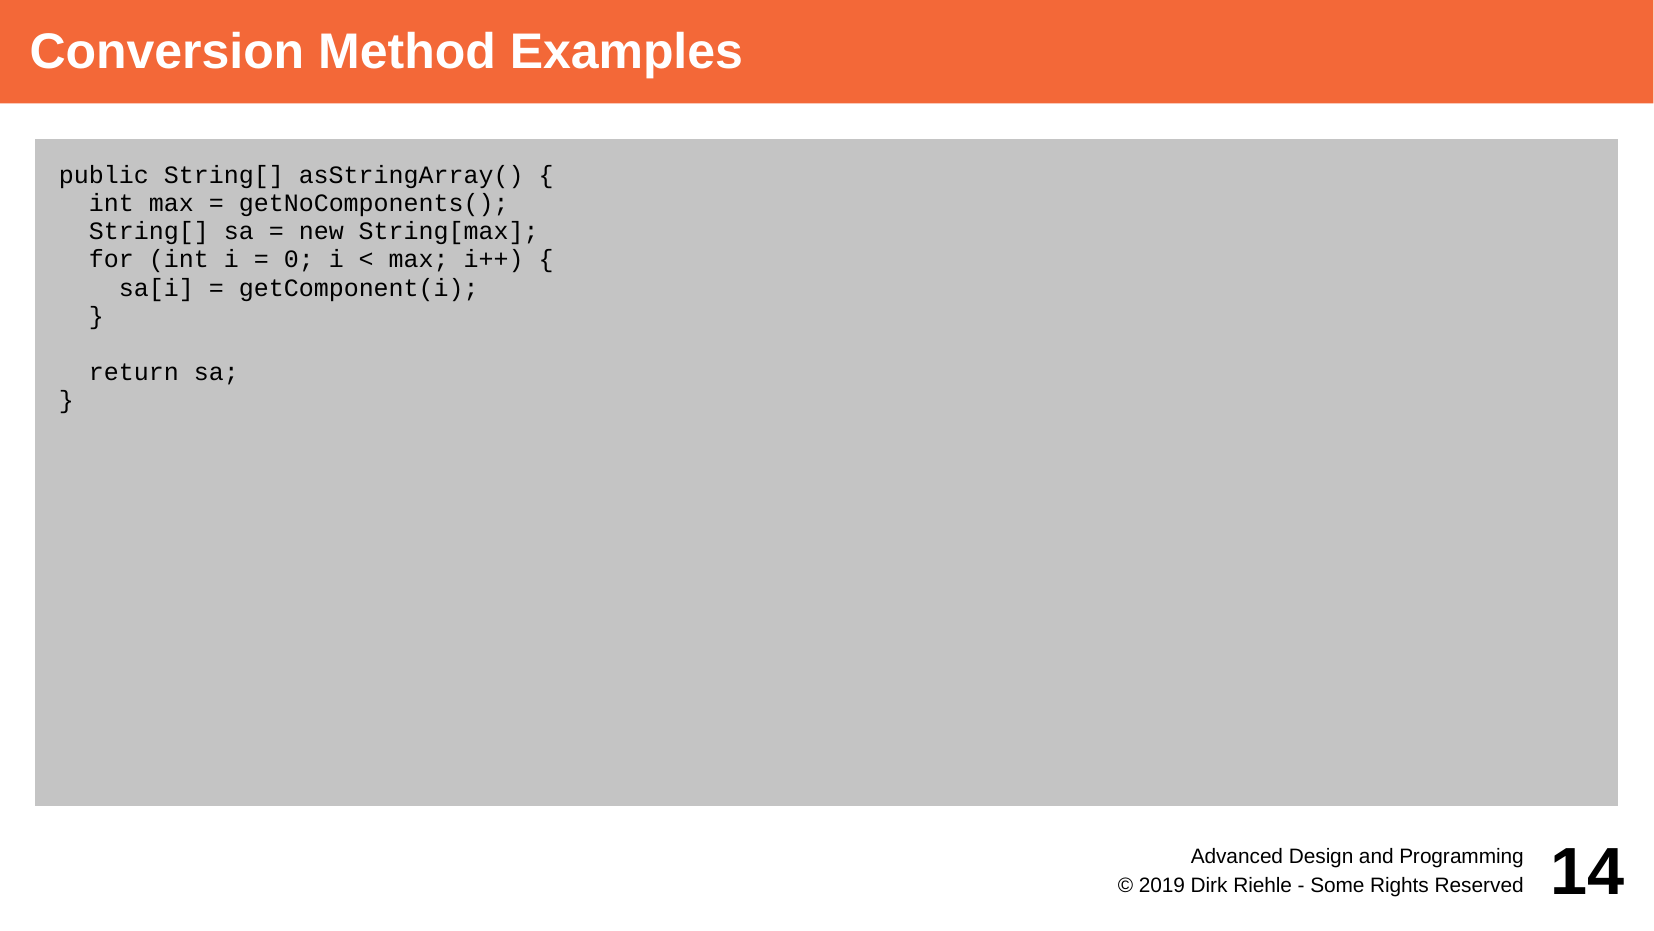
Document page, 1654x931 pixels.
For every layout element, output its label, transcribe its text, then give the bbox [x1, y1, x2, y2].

list public String[] asStringArray() { int max = getNoComponents(); String[] sa = new String[max]; for (int i = 0; i < max; i++) { sa[i] = getComponent(i); } return sa; } [29, 132, 1625, 813]
title Conversion Method Examples [0, 0, 1654, 104]
